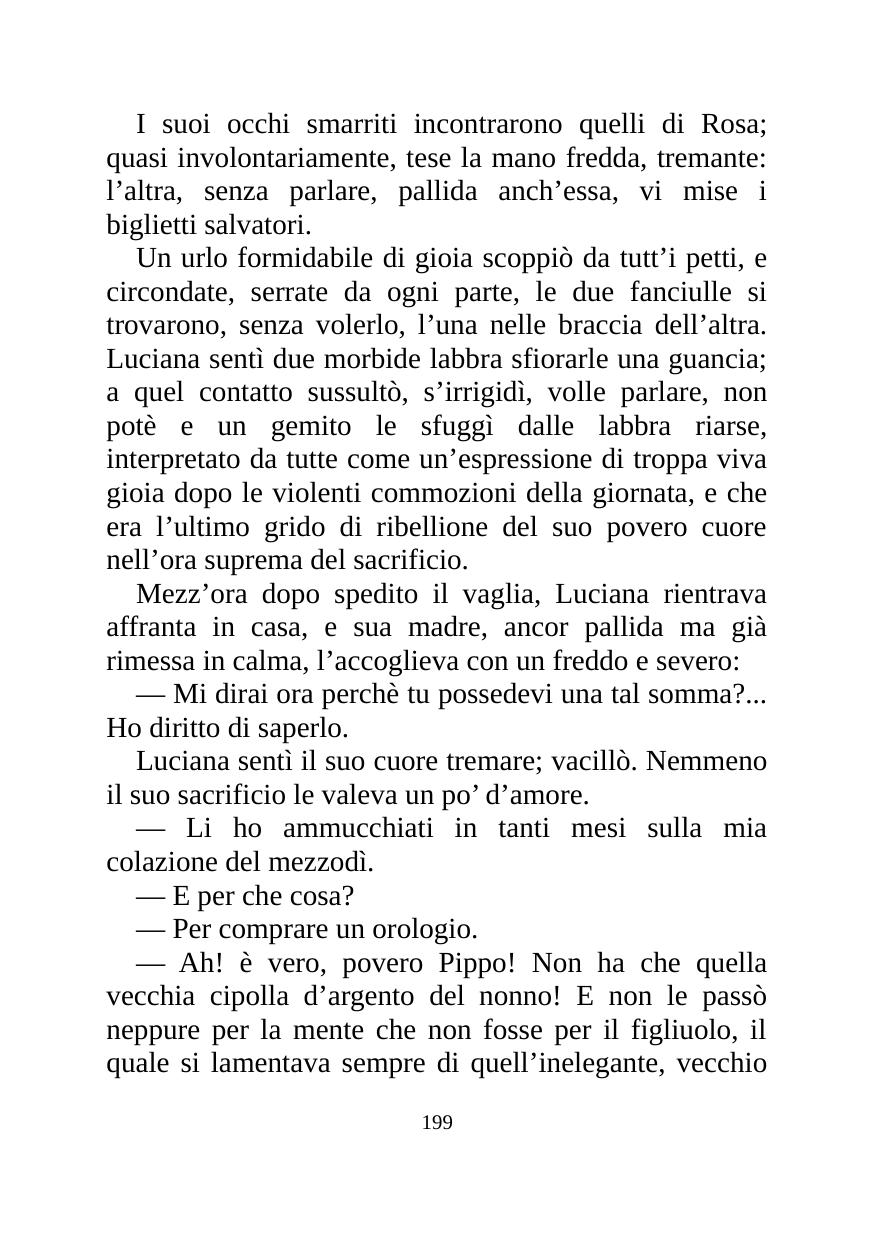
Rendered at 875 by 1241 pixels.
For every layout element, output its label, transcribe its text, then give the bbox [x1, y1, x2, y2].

text — Ah! è vero, povero Pippo! Non ha che quella vecchia cipolla d’argento del nonno! E non le passò neppure per la mente che non fosse per il figliuolo, il quale si lamentava sempre di quell’inelegante, vecchio [106, 945, 768, 1079]
text Luciana sentì il suo cuore tremare; vacillò. Nemmeno il suo sacrificio le valeva un po’ d’amore. [106, 743, 768, 811]
text — Li ho ammucchiati in tanti mesi sulla mia colazione del mezzodì. [106, 811, 768, 878]
text — Per comprare un orologio. [106, 911, 768, 945]
text Mezz’ora dopo spedito il vaglia, Luciana rientrava affranta in casa, e sua madre, ancor pallida ma già rimessa in calma, l’accoglieva con un freddo e severo: [106, 576, 768, 676]
text Un urlo formidabile di gioia scoppiò da tutt’i petti, e circondate, serrate da ogni parte, le due fanciulle si trovarono, senza volerlo, l’una nelle braccia dell’altra. Luciana sentì due morbide labbra sfiorarle una guancia; a quel contatto sussultò, s’irrigidì, volle parlare, non potè e un gemito le sfuggì dalle labbra riarse, interpretato da tutte come un’espressione di troppa viva gioia dopo le violenti commozioni della giornata, e che era l’ultimo grido di ribellione del suo povero cuore nell’ora suprema del sacrificio. [106, 240, 768, 576]
text I suoi occhi smarriti incontrarono quelli di Rosa; quasi involontariamente, tese la mano fredda, tremante: l’altra, senza parlare, pallida anch’essa, vi mise i biglietti salvatori. [106, 106, 768, 240]
text — Mi dirai ora perchè tu possedevi una tal somma?... Ho diritto di saperlo. [106, 676, 768, 743]
text — E per che cosa? [106, 878, 768, 911]
